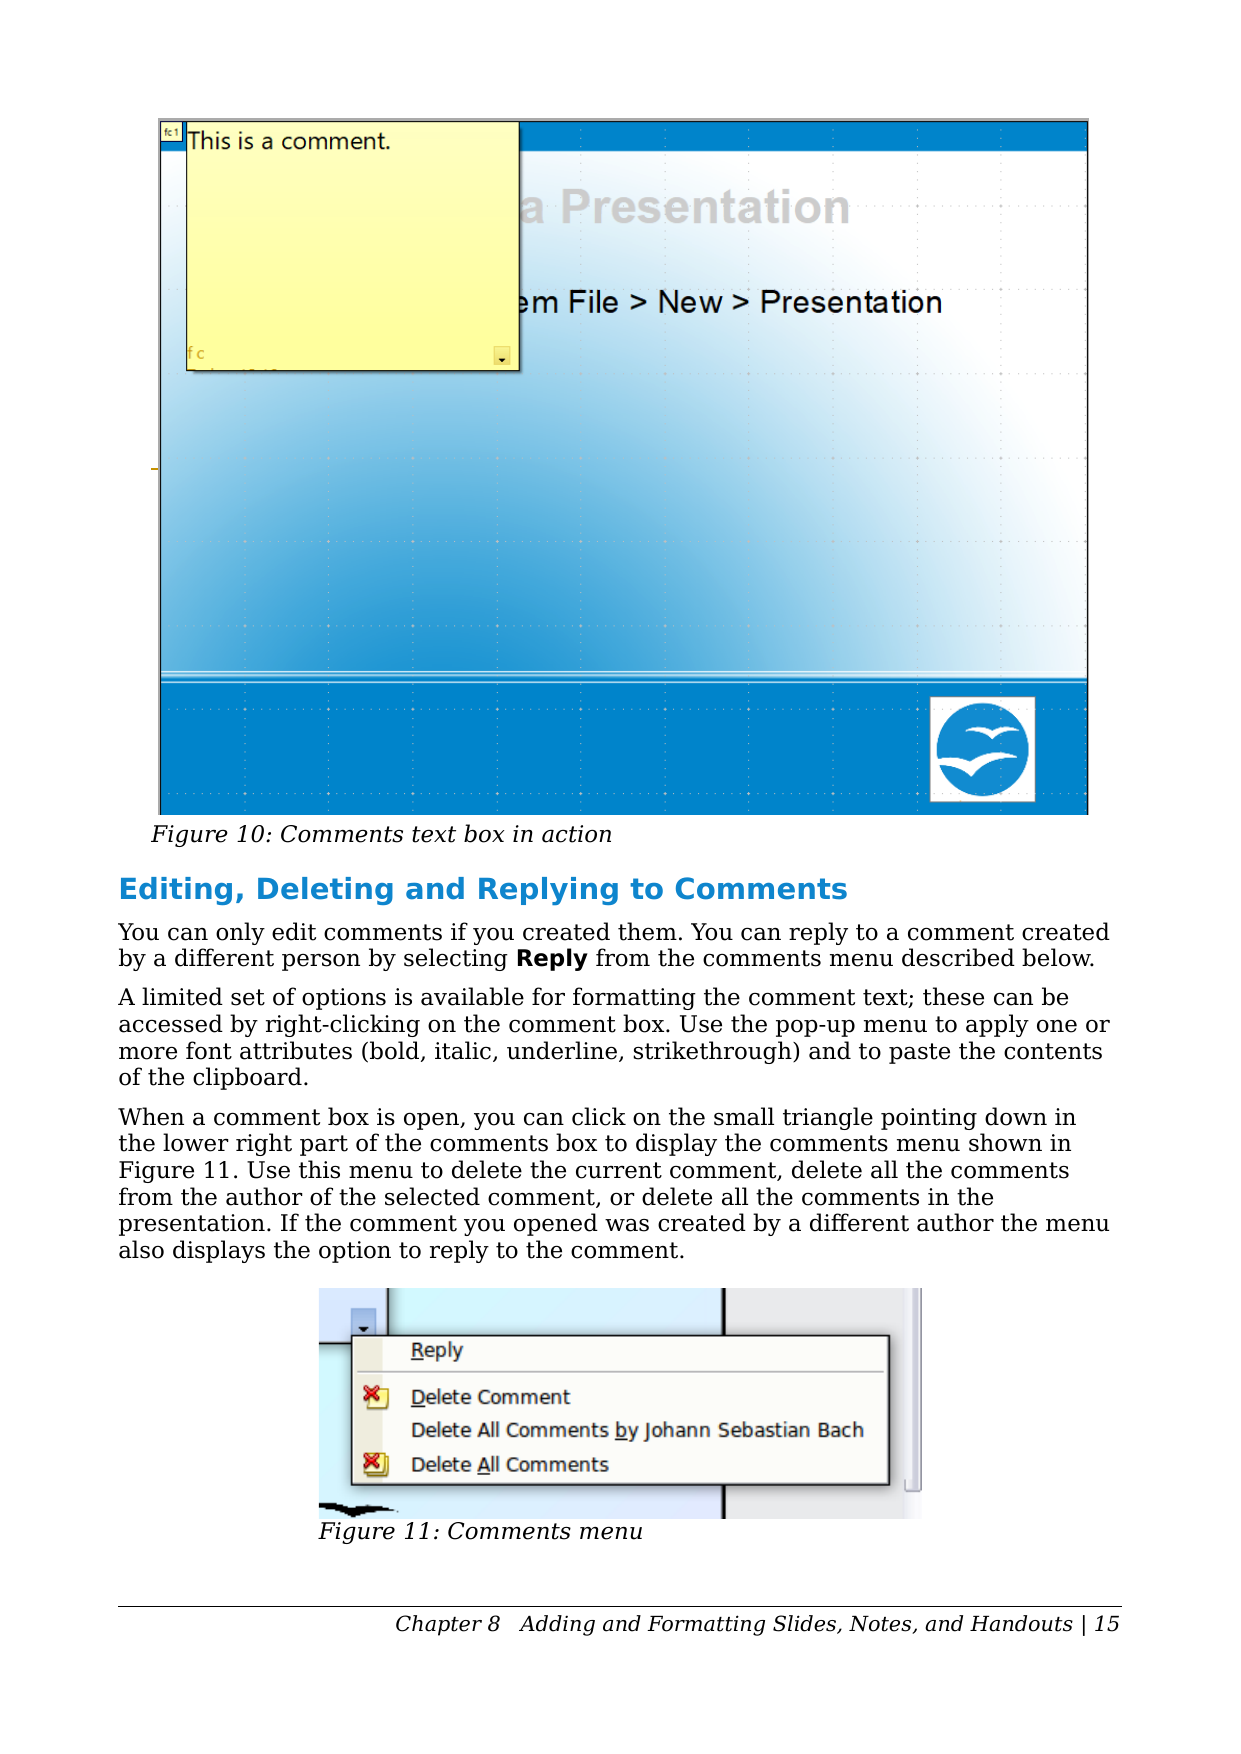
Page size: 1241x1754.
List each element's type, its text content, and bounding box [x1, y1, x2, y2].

text Figure 11: Comments menu [318, 1519, 922, 1545]
picture [318, 1288, 922, 1519]
text Figure 10: Comments text box in action [151, 821, 1089, 848]
subtitle Editing, Deleting and Replying to Comments [118, 872, 1122, 906]
picture [930, 697, 1035, 802]
text When a comment box is open, you can click on the small triangle pointing down in the lower right part of the comments box to display the comments menu shown in Figure 11. Use this menu to delete the current comment, delete all the comments from the author of the selected comment, or delete all the comments in the presentation. If the comment you opened was created by a different author the menu also displays the option to reply to the comment. [118, 1104, 1122, 1264]
picture [158, 118, 1089, 815]
text You can only edit comments if you created them. You can reply to a comment created by a different person by selecting Reply from the comments menu described below. [118, 919, 1122, 972]
text A limited set of options is available for formatting the comment text; these can be accessed by right-clicking on the comment box. Use the pop-up menu to apply one or more font attributes (bold, italic, underline, strikethrough) and to paste the contents of the clipboard. [118, 984, 1122, 1091]
